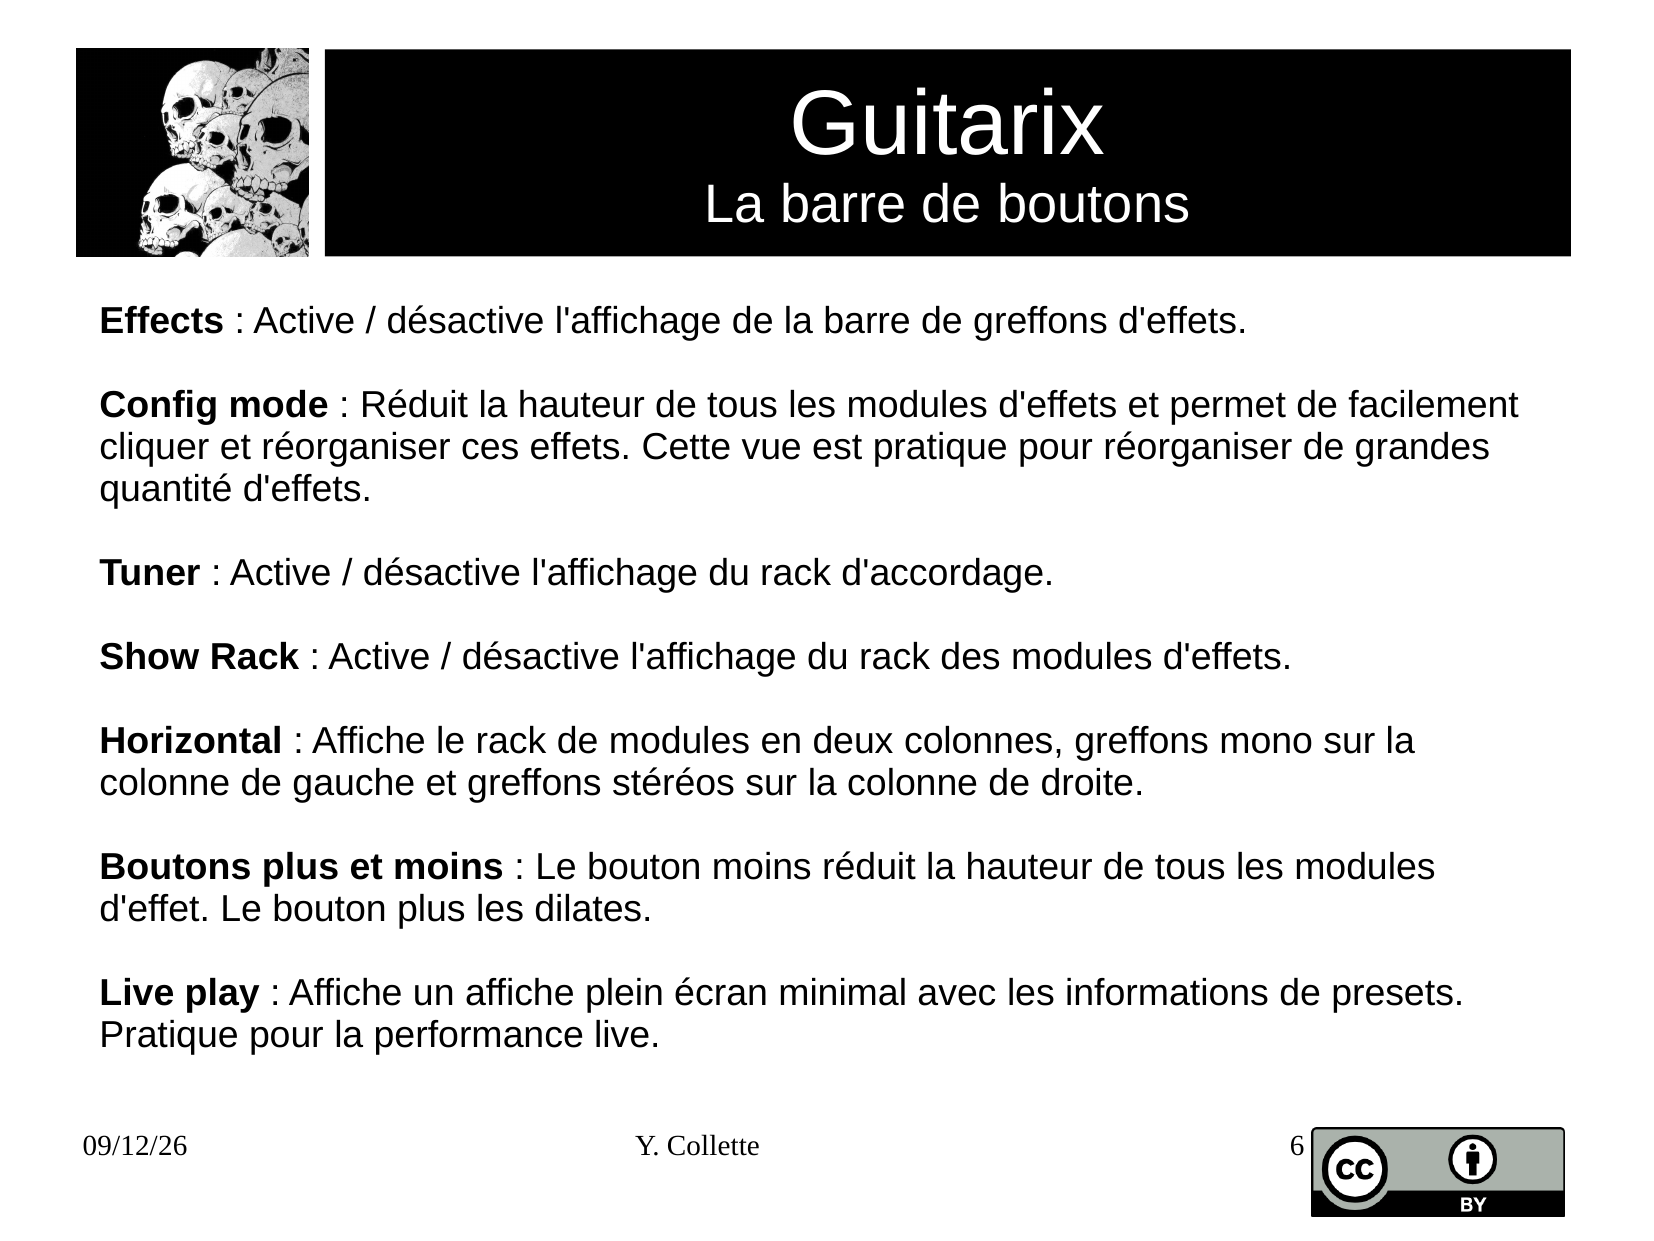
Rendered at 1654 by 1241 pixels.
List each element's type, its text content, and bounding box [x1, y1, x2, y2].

picture [1311, 1127, 1565, 1217]
title Guitarix La barre de boutons [324, 49, 1571, 257]
text_box Effects : Active / désactive l'affichage de la barre de greffons d'effets. Config mode : Réduit la hauteur de tous les modules d'effets et permet de facilement cliquer et réorganiser ces effets. Cette vue est pratique pour réorganiser de grandes quantité d'effets. Tuner : Active / désactive l'affichage du rack d'accordage. Show Rack : Active / désactive l'affichage du rack des modules d'effets. Horizontal : Affiche le rack de modules en deux colonnes, greffons mono sur la colonne de gauche et greffons stéréos sur la colonne de droite. Boutons plus et moins : Le bouton moins réduit la hauteur de tous les modules d'effet. Le bouton plus les dilates. Live play : Affiche un affiche plein écran minimal avec les informations de presets. Pratique pour la performance live. [84, 291, 1571, 1063]
picture [76, 48, 309, 257]
